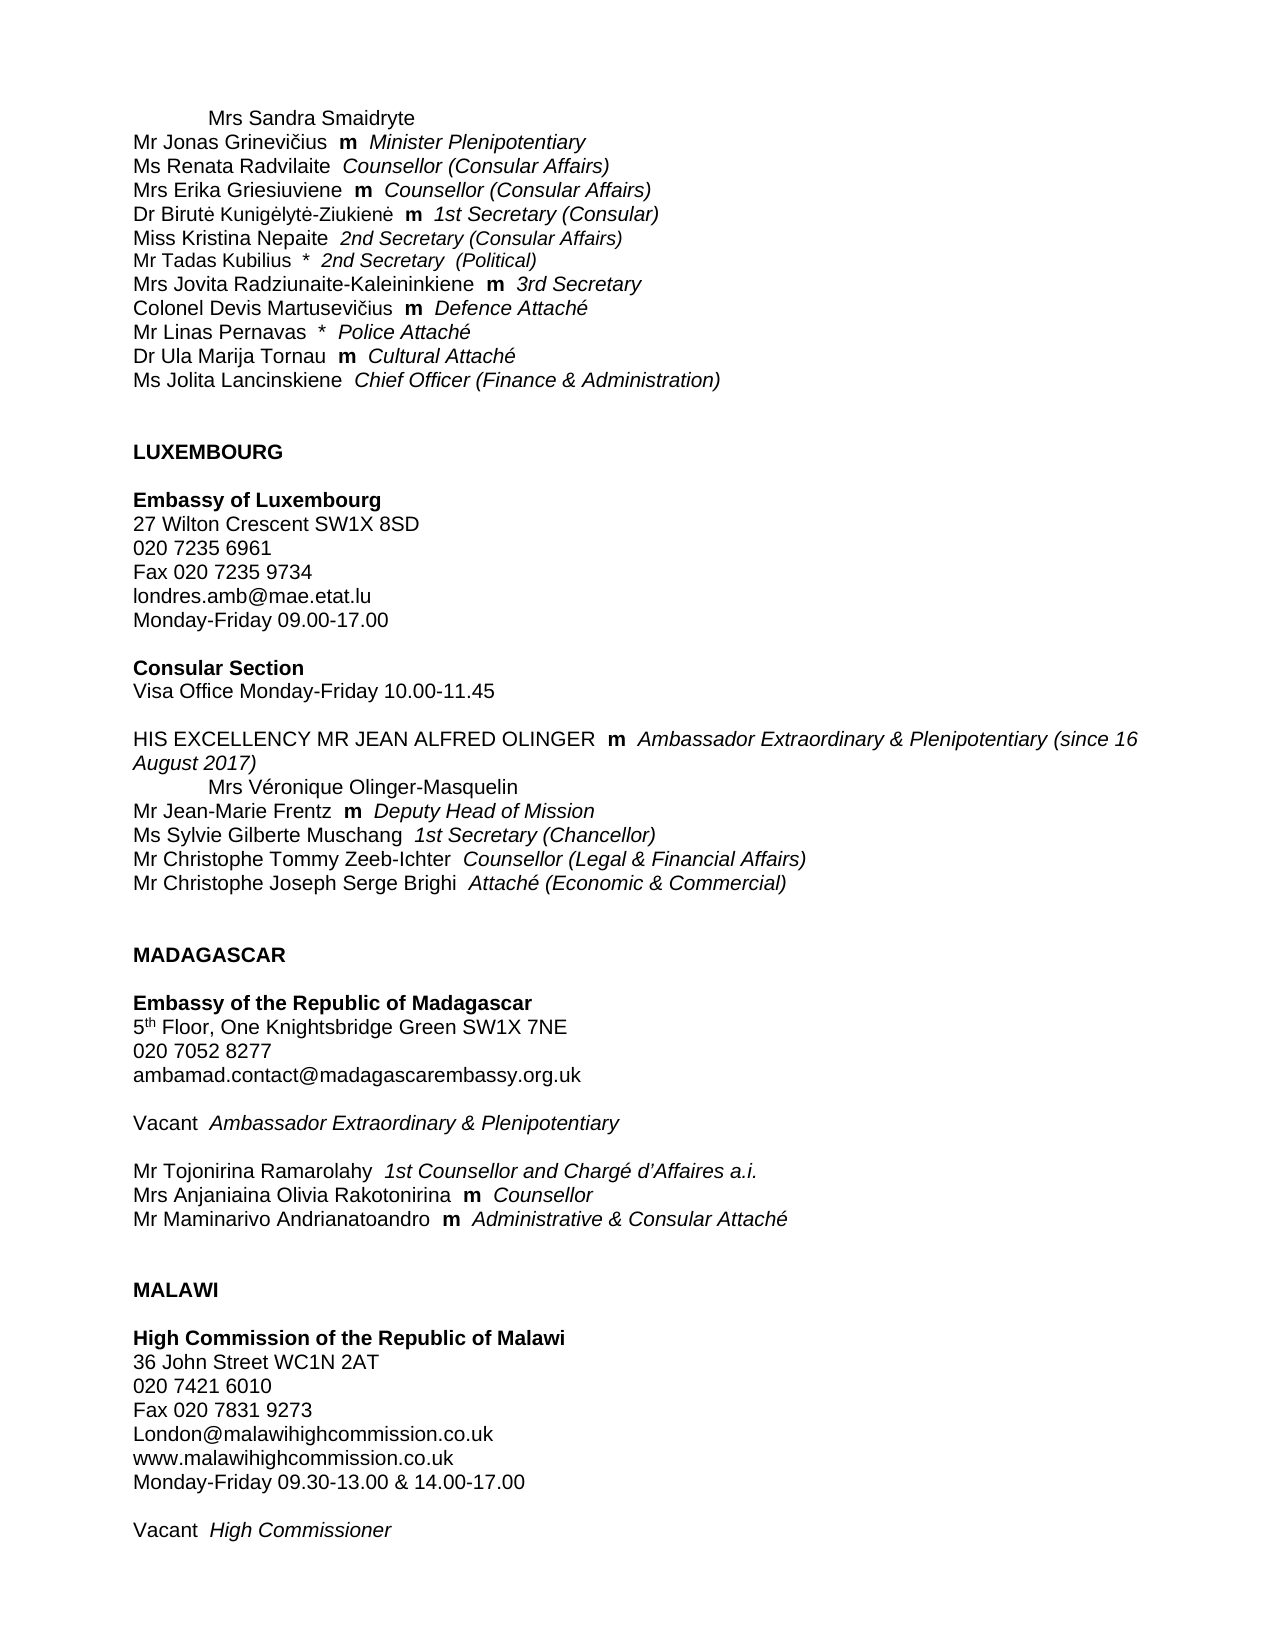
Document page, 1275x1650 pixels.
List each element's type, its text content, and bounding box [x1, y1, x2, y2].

text Monday-Friday 09.30-13.00 & 14.00-17.00 [133, 1470, 1181, 1494]
text Visa Office Monday-Friday 10.00-11.45 [133, 679, 1181, 703]
text londres.amb@mae.etat.lu [133, 583, 1181, 607]
text Mr Christophe Tommy Zeeb-Ichter Counsellor (Legal & Financial Affairs) [133, 847, 1181, 871]
text 020 7421 6010 [133, 1374, 1181, 1398]
text Mr Jean-Marie Frentz m Deputy Head of Mission [133, 799, 1181, 823]
text Mr Christophe Joseph Serge Brighi Attaché (Economic & Commercial) [133, 871, 1181, 895]
text Mrs Anjaniaina Olivia Rakotonirina m Counsellor [133, 1182, 1181, 1206]
text Miss Kristina Nepaite 2nd Secretary (Consular Affairs) [133, 225, 1181, 249]
text Ms Renata Radvilaite Counsellor (Consular Affairs) [133, 153, 1181, 177]
text London@malawihighcommission.co.uk [133, 1422, 1181, 1446]
text Mr Tojonirina Ramarolahy 1st Counsellor and Chargé d’Affaires a.i. [133, 1158, 1181, 1182]
text MADAGASCAR [133, 943, 1181, 967]
text HIS EXCELLENCY MR JEAN ALFRED OLINGER m Ambassador Extraordinary & Plenipotentiary (since 16 August 2017) [133, 727, 1181, 775]
text Mrs Jovita Radziunaite-Kaleininkiene m 3rd Secretary [133, 272, 1181, 296]
text Fax 020 7831 9273 [133, 1398, 1181, 1422]
text LUXEMBOURG [133, 440, 1181, 464]
text Dr Ula Marija Tornau m Cultural Attaché [133, 344, 1181, 368]
text Ms Sylvie Gilberte Muschang 1st Secretary (Chancellor) [133, 823, 1181, 847]
text Dr Birutė Kunigėlytė-Ziukienė m 1st Secretary (Consular) [133, 201, 1181, 225]
text Mrs Erika Griesiuviene m Counsellor (Consular Affairs) [133, 177, 1181, 201]
text 5th Floor, One Knightsbridge Green SW1X 7NE [133, 1015, 1181, 1039]
text www.malawihighcommission.co.uk [133, 1446, 1181, 1470]
text Mr Tadas Kubilius * 2nd Secretary (Political) [133, 249, 1181, 272]
text MALAWI [133, 1278, 1181, 1302]
text Vacant Ambassador Extraordinary & Plenipotentiary [133, 1111, 1181, 1134]
text Monday-Friday 09.00-17.00 [133, 607, 1181, 631]
text 020 7235 6961 [133, 536, 1181, 559]
text Embassy of the Republic of Madagascar [133, 991, 1181, 1015]
text ambamad.contact@madagascarembassy.org.uk [133, 1063, 1181, 1087]
text Mrs Sandra Smaidryte [133, 106, 1181, 129]
text High Commission of the Republic of Malawi [133, 1326, 1181, 1350]
text Mrs Véronique Olinger-Masquelin [133, 775, 1181, 799]
text Ms Jolita Lancinskiene Chief Officer (Finance & Administration) [133, 368, 1181, 392]
text 27 Wilton Crescent SW1X 8SD [133, 512, 1181, 536]
text Consular Section [133, 655, 1181, 679]
text Mr Maminarivo Andrianatoandro m Administrative & Consular Attaché [133, 1206, 1181, 1230]
text 020 7052 8277 [133, 1039, 1181, 1063]
text Fax 020 7235 9734 [133, 559, 1181, 583]
text Colonel Devis Martusevičius m Defence Attaché [133, 296, 1181, 320]
text Embassy of Luxembourg [133, 488, 1181, 512]
text Mr Linas Pernavas * Police Attaché [133, 320, 1181, 344]
text Vacant High Commissioner [133, 1518, 1181, 1542]
text Mr Jonas Grinevičius m Minister Plenipotentiary [133, 129, 1181, 153]
text 36 John Street WC1N 2AT [133, 1350, 1181, 1374]
